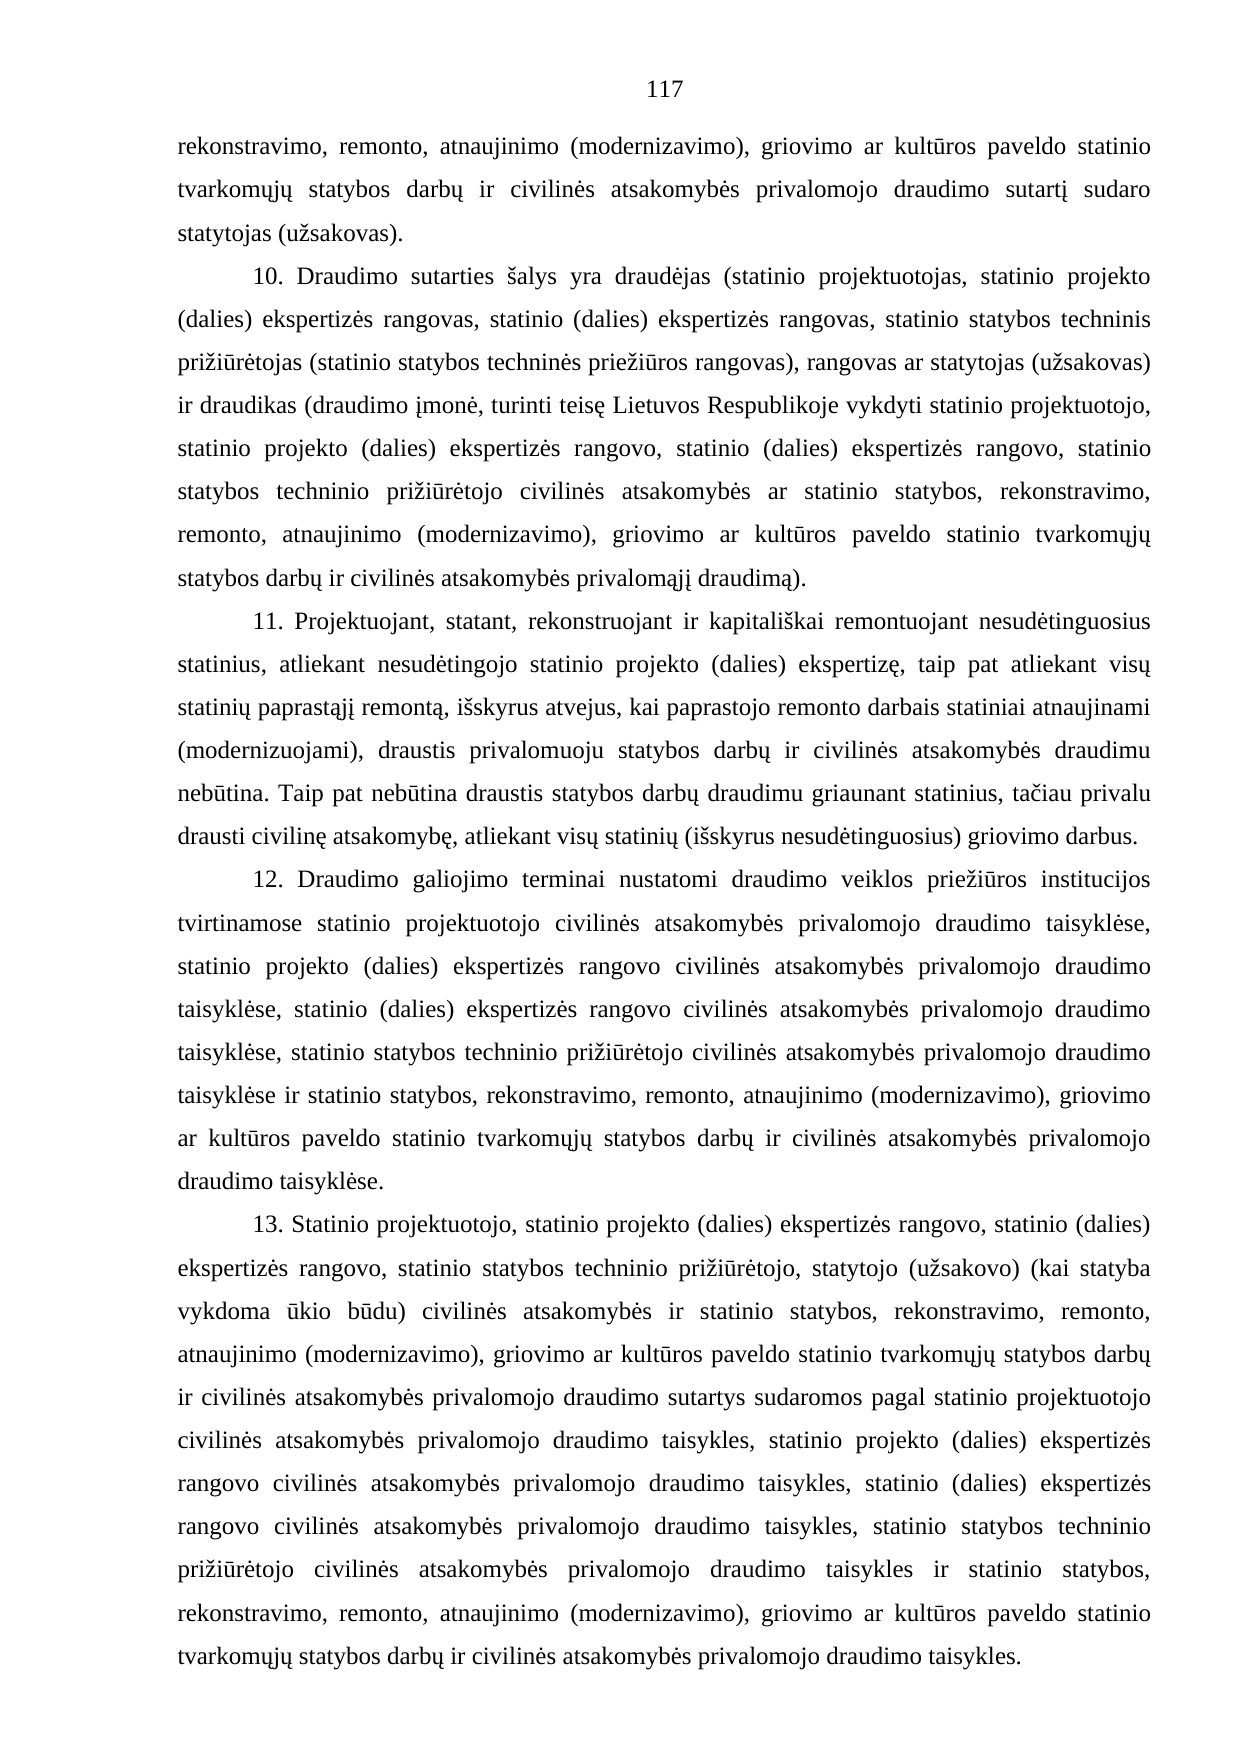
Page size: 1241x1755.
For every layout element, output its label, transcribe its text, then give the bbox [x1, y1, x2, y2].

text 13. Statinio projektuotojo, statinio projekto (dalies) ekspertizės rangovo, statinio (dalies) ekspertizės rangovo, statinio statybos techninio prižiūrėtojo, statytojo (užsakovo) (kai statyba vykdoma ūkio būdu) civilinės atsakomybės ir statinio statybos, rekonstravimo, remonto, atnaujinimo (modernizavimo), griovimo ar kultūros paveldo statinio tvarkomųjų statybos darbų ir civilinės atsakomybės privalomojo draudimo sutartys sudaromos pagal statinio projektuotojo civilinės atsakomybės privalomojo draudimo taisykles, statinio projekto (dalies) ekspertizės rangovo civilinės atsakomybės privalomojo draudimo taisykles, statinio (dalies) ekspertizės rangovo civilinės atsakomybės privalomojo draudimo taisykles, statinio statybos techninio prižiūrėtojo civilinės atsakomybės privalomojo draudimo taisykles ir statinio statybos, rekonstravimo, remonto, atnaujinimo (modernizavimo), griovimo ar kultūros paveldo statinio tvarkomųjų statybos darbų ir civilinės atsakomybės privalomojo draudimo taisykles. [177, 1209, 1152, 1669]
text 11. Projektuojant, statant, rekonstruojant ir kapitališkai remontuojant nesudėtinguosius statinius, atliekant nesudėtingojo statinio projekto (dalies) ekspertizę, taip pat atliekant visų statinių paprastąjį remontą, išskyrus atvejus, kai paprastojo remonto darbais statiniai atnaujinami (modernizuojami), draustis privalomuoju statybos darbų ir civilinės atsakomybės draudimu nebūtina. Taip pat nebūtina draustis statybos darbų draudimu griaunant statinius, tačiau privalu drausti civilinę atsakomybę, atliekant visų statinių (išskyrus nesudėtinguosius) griovimo darbus. [177, 606, 1152, 850]
text 12. Draudimo galiojimo terminai nustatomi draudimo veiklos priežiūros institucijos tvirtinamose statinio projektuotojo civilinės atsakomybės privalomojo draudimo taisyklėse, statinio projekto (dalies) ekspertizės rangovo civilinės atsakomybės privalomojo draudimo taisyklėse, statinio (dalies) ekspertizės rangovo civilinės atsakomybės privalomojo draudimo taisyklėse, statinio statybos techninio prižiūrėtojo civilinės atsakomybės privalomojo draudimo taisyklėse ir statinio statybos, rekonstravimo, remonto, atnaujinimo (modernizavimo), griovimo ar kultūros paveldo statinio tvarkomųjų statybos darbų ir civilinės atsakomybės privalomojo draudimo taisyklėse. [177, 864, 1152, 1195]
text 10. Draudimo sutarties šalys yra draudėjas (statinio projektuotojas, statinio projekto (dalies) ekspertizės rangovas, statinio (dalies) ekspertizės rangovas, statinio statybos techninis prižiūrėtojas (statinio statybos techninės priežiūros rangovas), rangovas ar statytojas (užsakovas) ir draudikas (draudimo įmonė, turinti teisę Lietuvos Respublikoje vykdyti statinio projektuotojo, statinio projekto (dalies) ekspertizės rangovo, statinio (dalies) ekspertizės rangovo, statinio statybos techninio prižiūrėtojo civilinės atsakomybės ar statinio statybos, rekonstravimo, remonto, atnaujinimo (modernizavimo), griovimo ar kultūros paveldo statinio tvarkomųjų statybos darbų ir civilinės atsakomybės privalomąjį draudimą). [177, 261, 1152, 591]
text rekonstravimo, remonto, atnaujinimo (modernizavimo), griovimo ar kultūros paveldo statinio tvarkomųjų statybos darbų ir civilinės atsakomybės privalomojo draudimo sutartį sudaro statytojas (užsakovas). [177, 131, 1152, 246]
